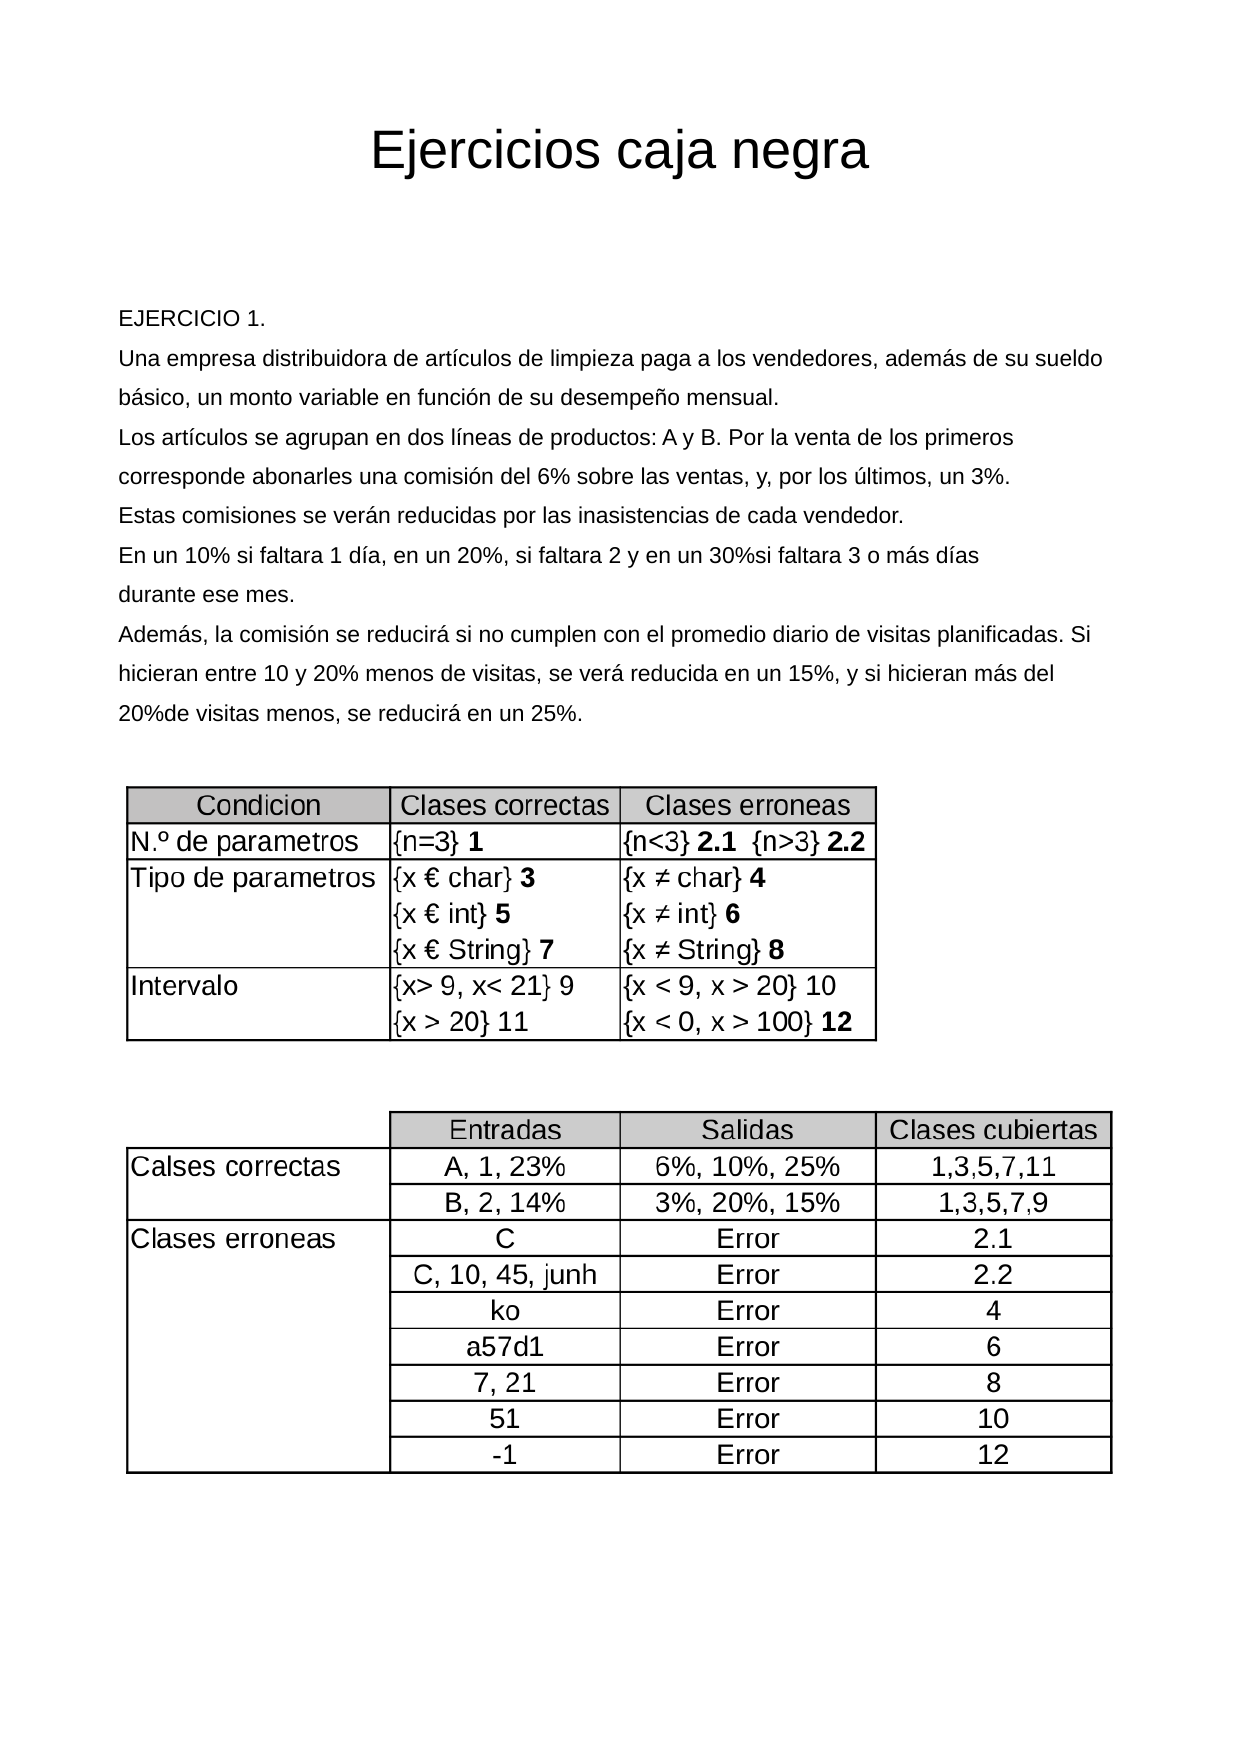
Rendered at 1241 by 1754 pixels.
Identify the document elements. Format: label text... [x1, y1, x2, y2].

picture [118, 778, 1123, 1481]
text Una empresa distribuidora de artículos de limpieza paga a los vendedores, además de su sueldo básico, un monto variable en función de su desempeño mensual. [118, 344, 1122, 410]
text durante ese mes. [118, 581, 1122, 608]
text Además, la comisión se reducirá si no cumplen con el promedio diario de visitas planificadas. Si hicieran entre 10 y 20% menos de visitas, se verá reducida en un 15%, y si hicieran más del 20%de visitas menos, se reducirá en un 25%. [118, 621, 1122, 726]
text EJERCICIO 1. [118, 305, 1122, 331]
text En un 10% si faltara 1 día, en un 20%, si faltara 2 y en un 30%si faltara 3 o más días [118, 542, 1122, 568]
text Los artículos se agrupan en dos líneas de productos: A y B. Por la venta de los primeros corresponde abonarles una comisión del 6% sobre las ventas, y, por los últimos, un 3%. [118, 423, 1122, 489]
text Ejercicios caja negra [118, 118, 1122, 180]
text Estas comisiones se verán reducidas por las inasistencias de cada vendedor. [118, 502, 1122, 529]
